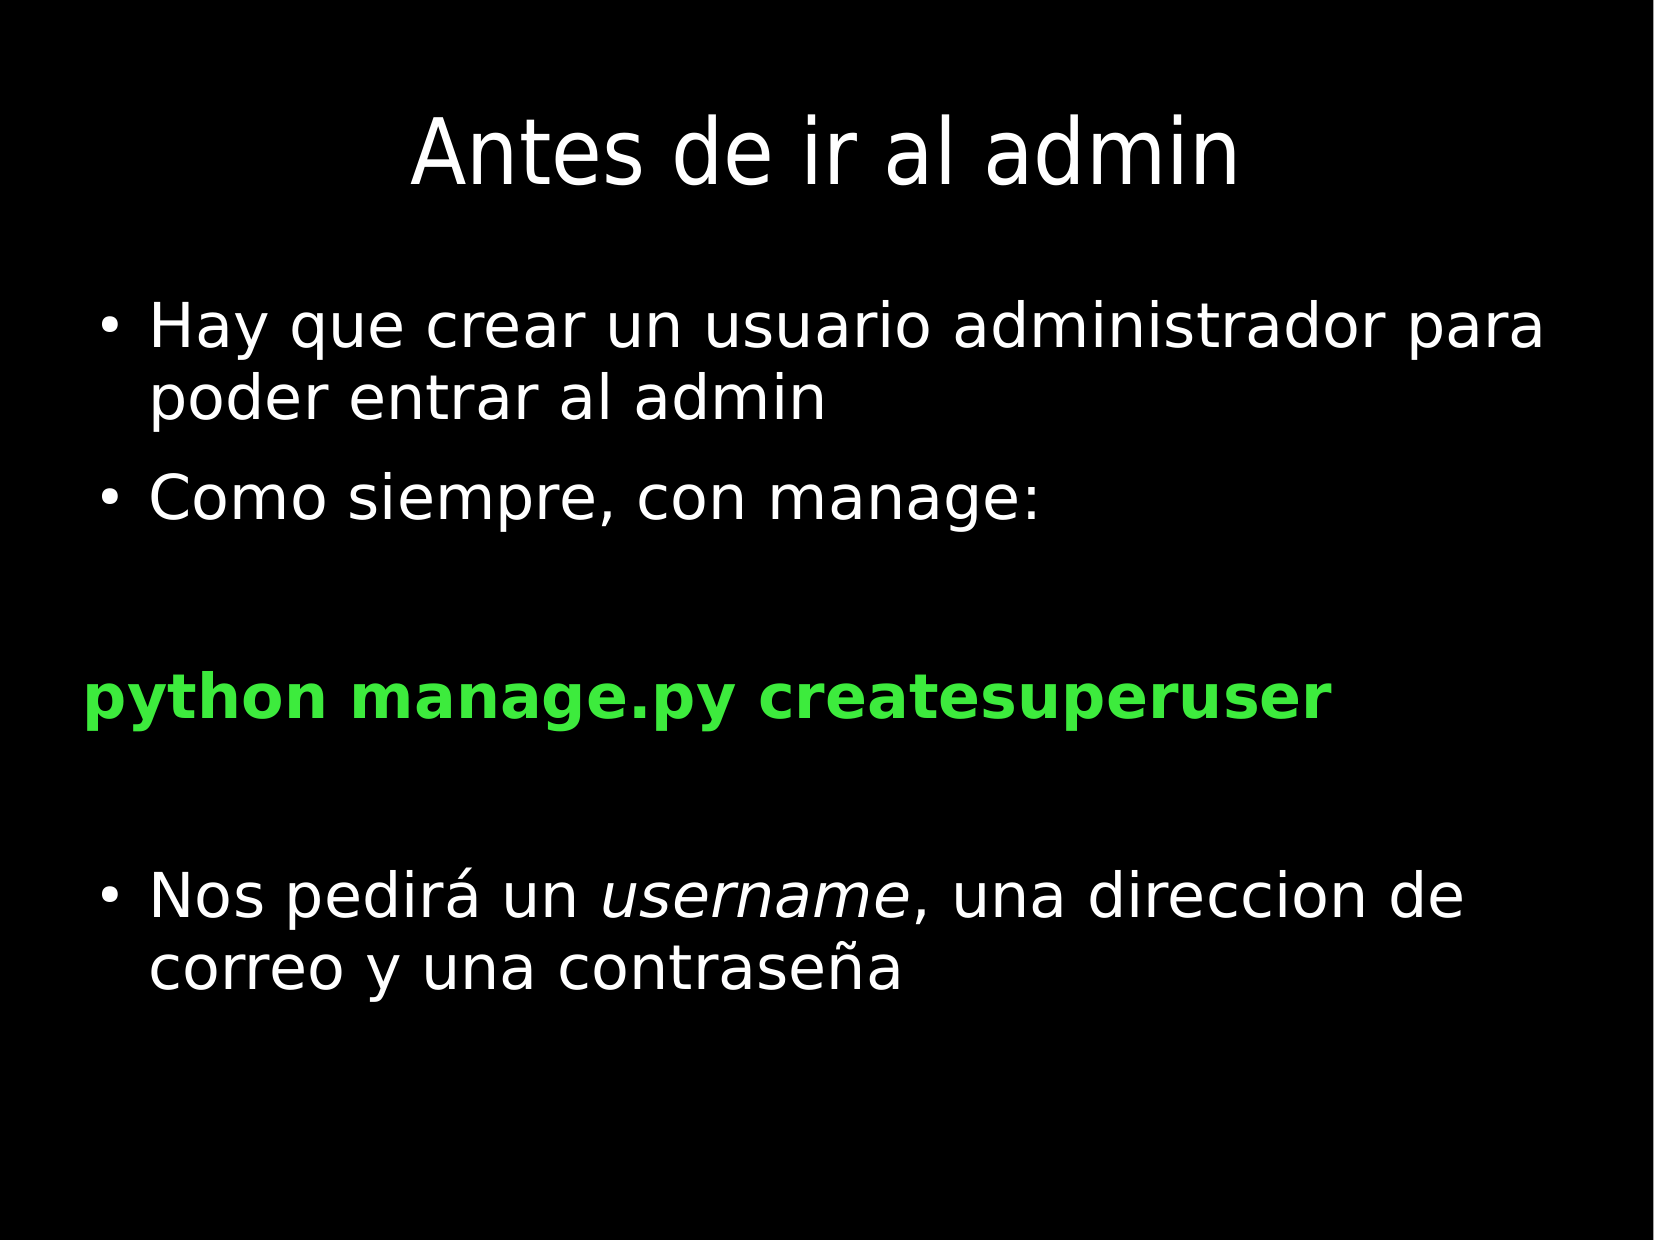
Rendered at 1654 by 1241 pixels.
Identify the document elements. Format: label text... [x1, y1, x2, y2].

list Hay que crear un usuario administrador para poder entrar al admin Como siempre, con manage: python manage.py createsuperuser Nos pedirá un username, una direccion de correo y una contraseña [82, 290, 1571, 1010]
title Antes de ir al admin [82, 49, 1571, 257]
